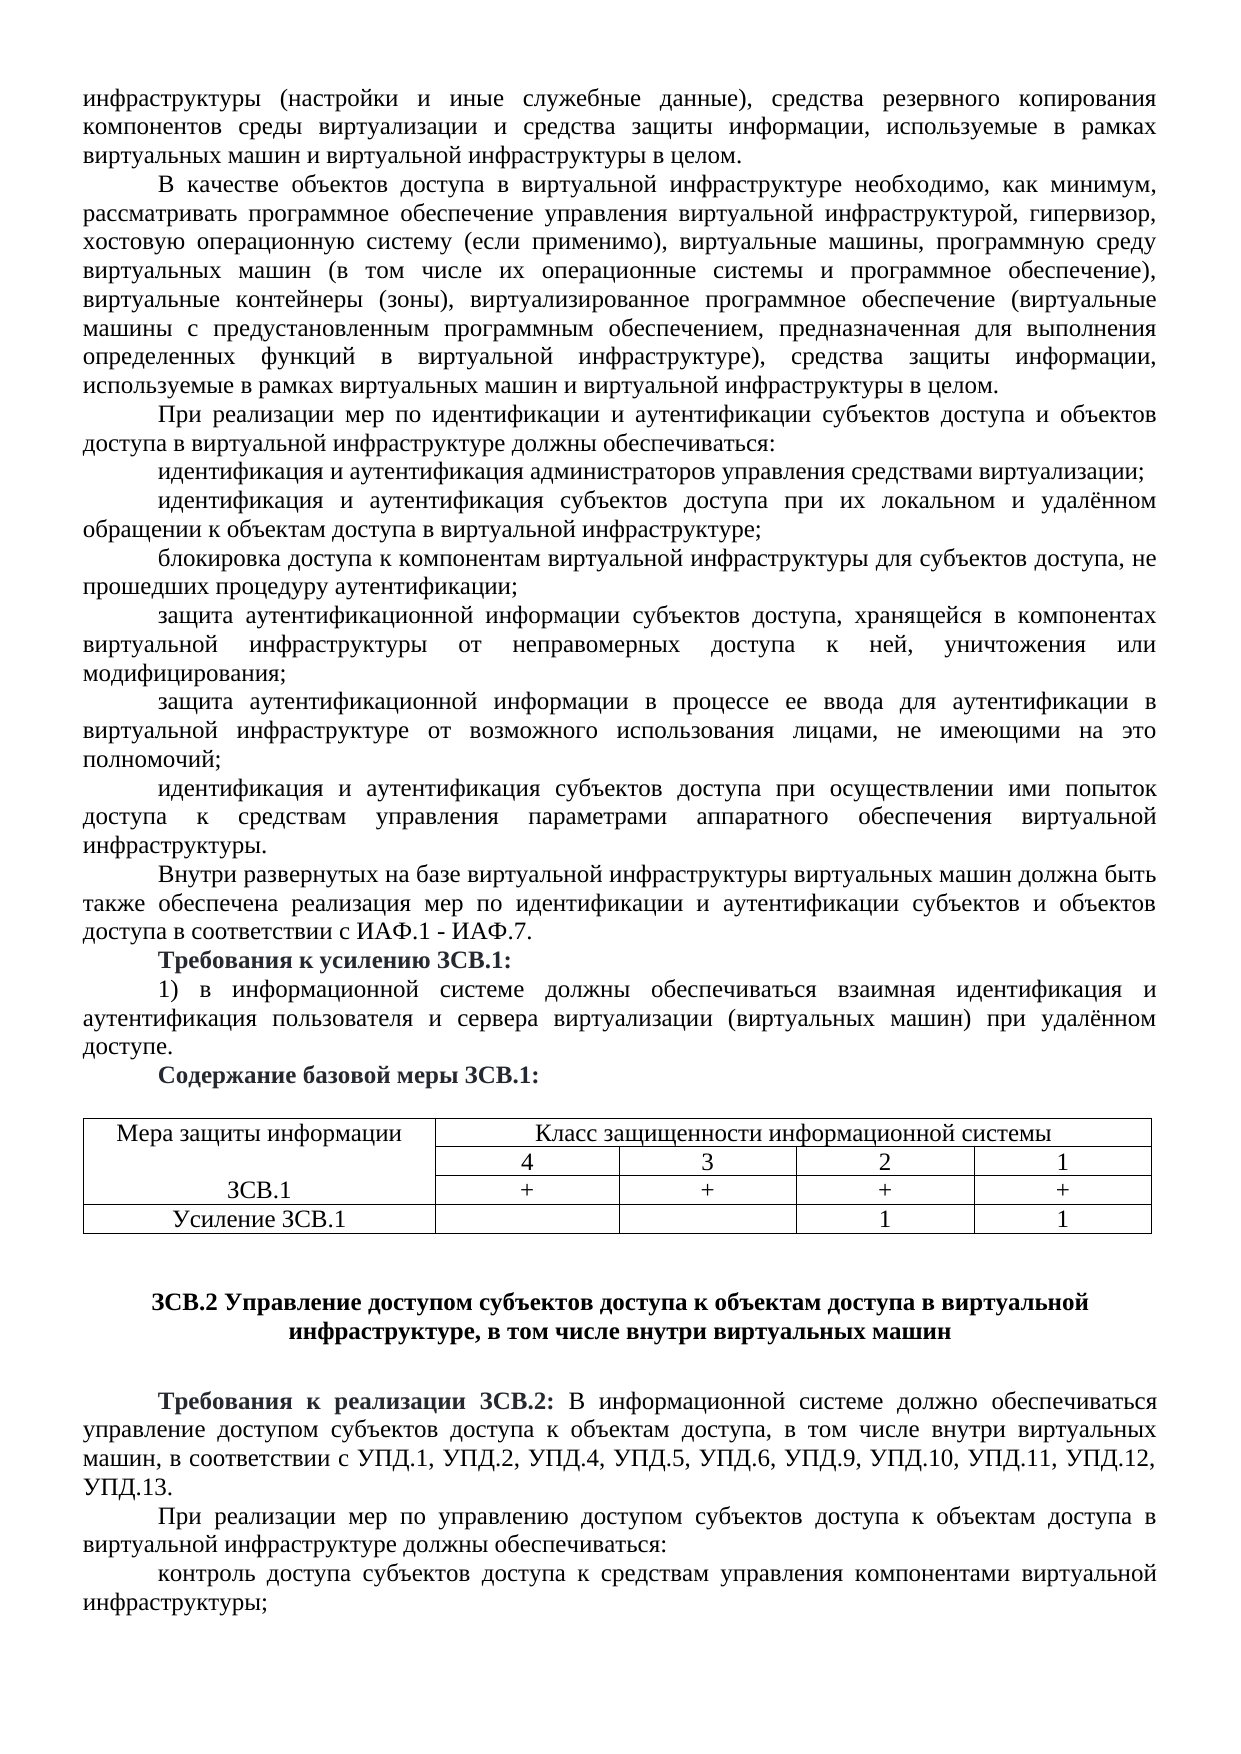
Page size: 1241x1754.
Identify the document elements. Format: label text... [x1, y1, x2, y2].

table_cell [436, 1205, 619, 1233]
text Внутри развернутых на базе виртуальной инфраструктуры виртуальных машин должна быть также обеспечена реализация мер по идентификации и аутентификации субъектов и объектов доступа в соответствии с ИАФ.1 - ИАФ.7. [83, 859, 1157, 945]
table_cell + [975, 1176, 1151, 1204]
text Требования к реализации ЗСВ.2: В информационной системе должно обеспечиваться управление доступом субъектов доступа к объектам доступа, в том числе внутри виртуальных машин, в соответствии с УПД.1, УПД.2, УПД.4, УПД.5, УПД.6, УПД.9, УПД.10, УПД.11, УПД.12, УПД.13. [83, 1386, 1157, 1501]
text контроль доступа субъектов доступа к средствам управления компонентами виртуальной инфраструктуры; [83, 1558, 1157, 1616]
table_header Класс защищенности информационной системы [436, 1119, 1151, 1146]
table_cell 4 [436, 1147, 619, 1175]
table_cell 3 [620, 1147, 796, 1175]
table_cell 1 [975, 1205, 1151, 1233]
text 1) в информационной системе должны обеспечиваться взаимная идентификация и аутентификация пользователя и сервера виртуализации (виртуальных машин) при удалённом доступе. [83, 974, 1157, 1060]
table_cell + [436, 1176, 619, 1204]
text идентификация и аутентификация субъектов доступа при осуществлении ими попыток доступа к средствам управления параметрами аппаратного обеспечения виртуальной инфраструктуры. [83, 773, 1157, 859]
text инфраструктуры (настройки и иные служебные данные), средства резервного копирования компонентов среды виртуализации и средства защиты информации, используемые в рамках виртуальных машин и виртуальной инфраструктуры в целом. [83, 83, 1157, 169]
text идентификация и аутентификация субъектов доступа при их локальном и удалённом обращении к объектам доступа в виртуальной инфраструктуре; [83, 485, 1157, 543]
table_cell + [620, 1176, 796, 1204]
text При реализации мер по идентификации и аутентификации субъектов доступа и объектов доступа в виртуальной инфраструктуре должны обеспечиваться: [83, 399, 1157, 456]
table_cell ЗСВ.1 [84, 1176, 435, 1204]
table_cell Усиление ЗСВ.1 [84, 1205, 435, 1233]
text блокировка доступа к компонентам виртуальной инфраструктуры для субъектов доступа, не прошедших процедуру аутентификации; [83, 543, 1157, 600]
text идентификация и аутентификация администраторов управления средствами виртуализации; [83, 456, 1157, 485]
text защита аутентификационной информации в процессе ее ввода для аутентификации в виртуальной инфраструктуре от возможного использования лицами, не имеющими на это полномочий; [83, 686, 1157, 773]
text защита аутентификационной информации субъектов доступа, хранящейся в компонентах виртуальной инфраструктуры от неправомерных доступа к ней, уничтожения или модифицирования; [83, 600, 1157, 686]
table_cell 1 [797, 1205, 974, 1233]
text При реализации мер по управлению доступом субъектов доступа к объектам доступа в виртуальной инфраструктуре должны обеспечиваться: [83, 1501, 1157, 1558]
table_cell 2 [797, 1147, 974, 1175]
table_cell 1 [975, 1147, 1151, 1175]
text В качестве объектов доступа в виртуальной инфраструктуре необходимо, как минимум, рассматривать программное обеспечение управления виртуальной инфраструктурой, гипервизор, хостовую операционную систему (если применимо), виртуальные машины, программную среду виртуальных машин (в том числе их операционные системы и программное обеспечение), виртуальные контейнеры (зоны), виртуализированное программное обеспечение (виртуальные машины с предустановленным программным обеспечением, предназначенная для выполнения определенных функций в виртуальной инфраструктуре), средства защиты информации, используемые в рамках виртуальных машин и виртуальной инфраструктуры в целом. [83, 169, 1157, 399]
table_header Мера защиты информации [84, 1119, 435, 1176]
subtitle ЗСВ.2 Управление доступом субъектов доступа к объектам доступа в виртуальной инфраструктуре, в том числе внутри виртуальных машин [83, 1287, 1157, 1344]
text Требования к усилению ЗСВ.1: [83, 945, 1157, 974]
text Содержание базовой меры ЗСВ.1: [83, 1060, 1157, 1089]
table_cell + [797, 1176, 974, 1204]
table_cell [620, 1205, 796, 1233]
